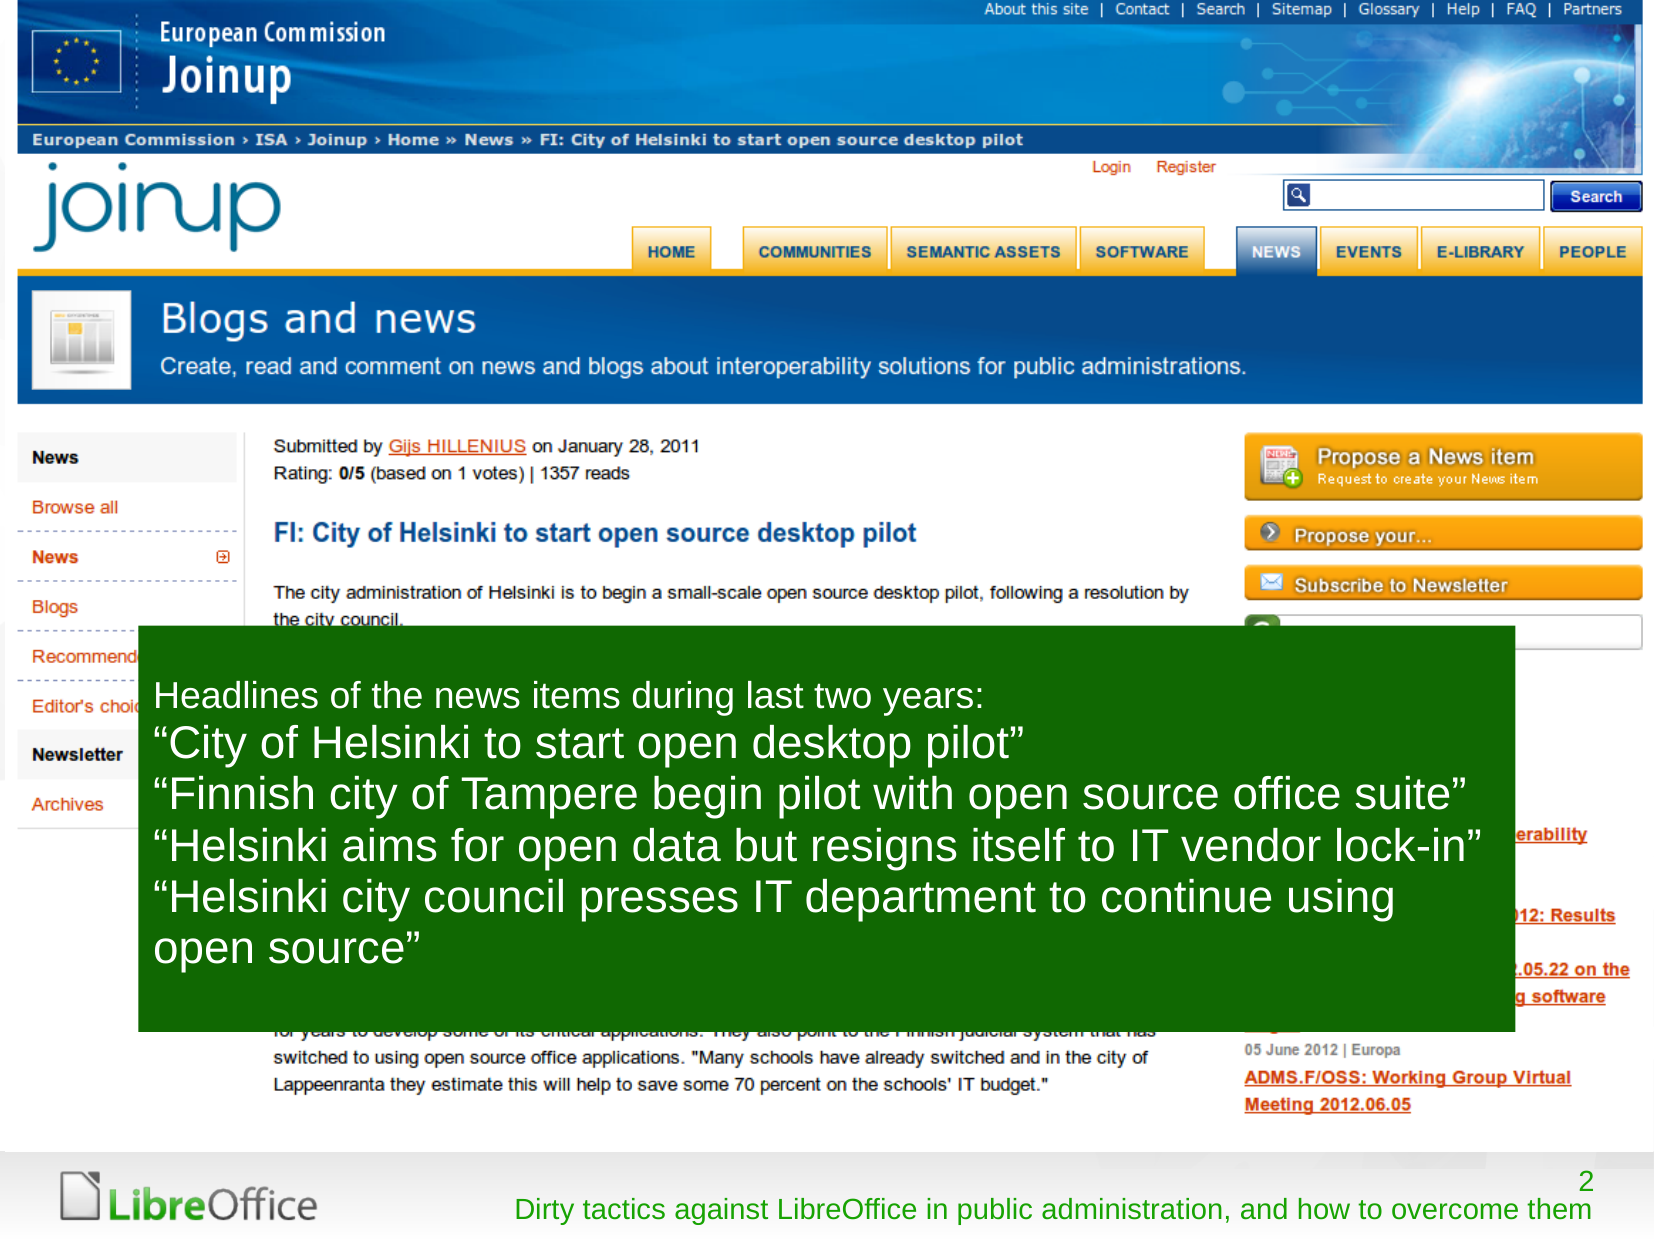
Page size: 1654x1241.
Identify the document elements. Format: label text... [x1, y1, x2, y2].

picture [0, 0, 1654, 1240]
text_box Headlines of the news items during last two years: “City of Helsinki to start open desktop pilot” “Finnish city of Tampere begin pilot with open source office suite” “Helsinki aims for open data but resigns itself to IT vendor lock-in” “Helsinki city council presses IT department to continue using open source” [138, 625, 1516, 1032]
